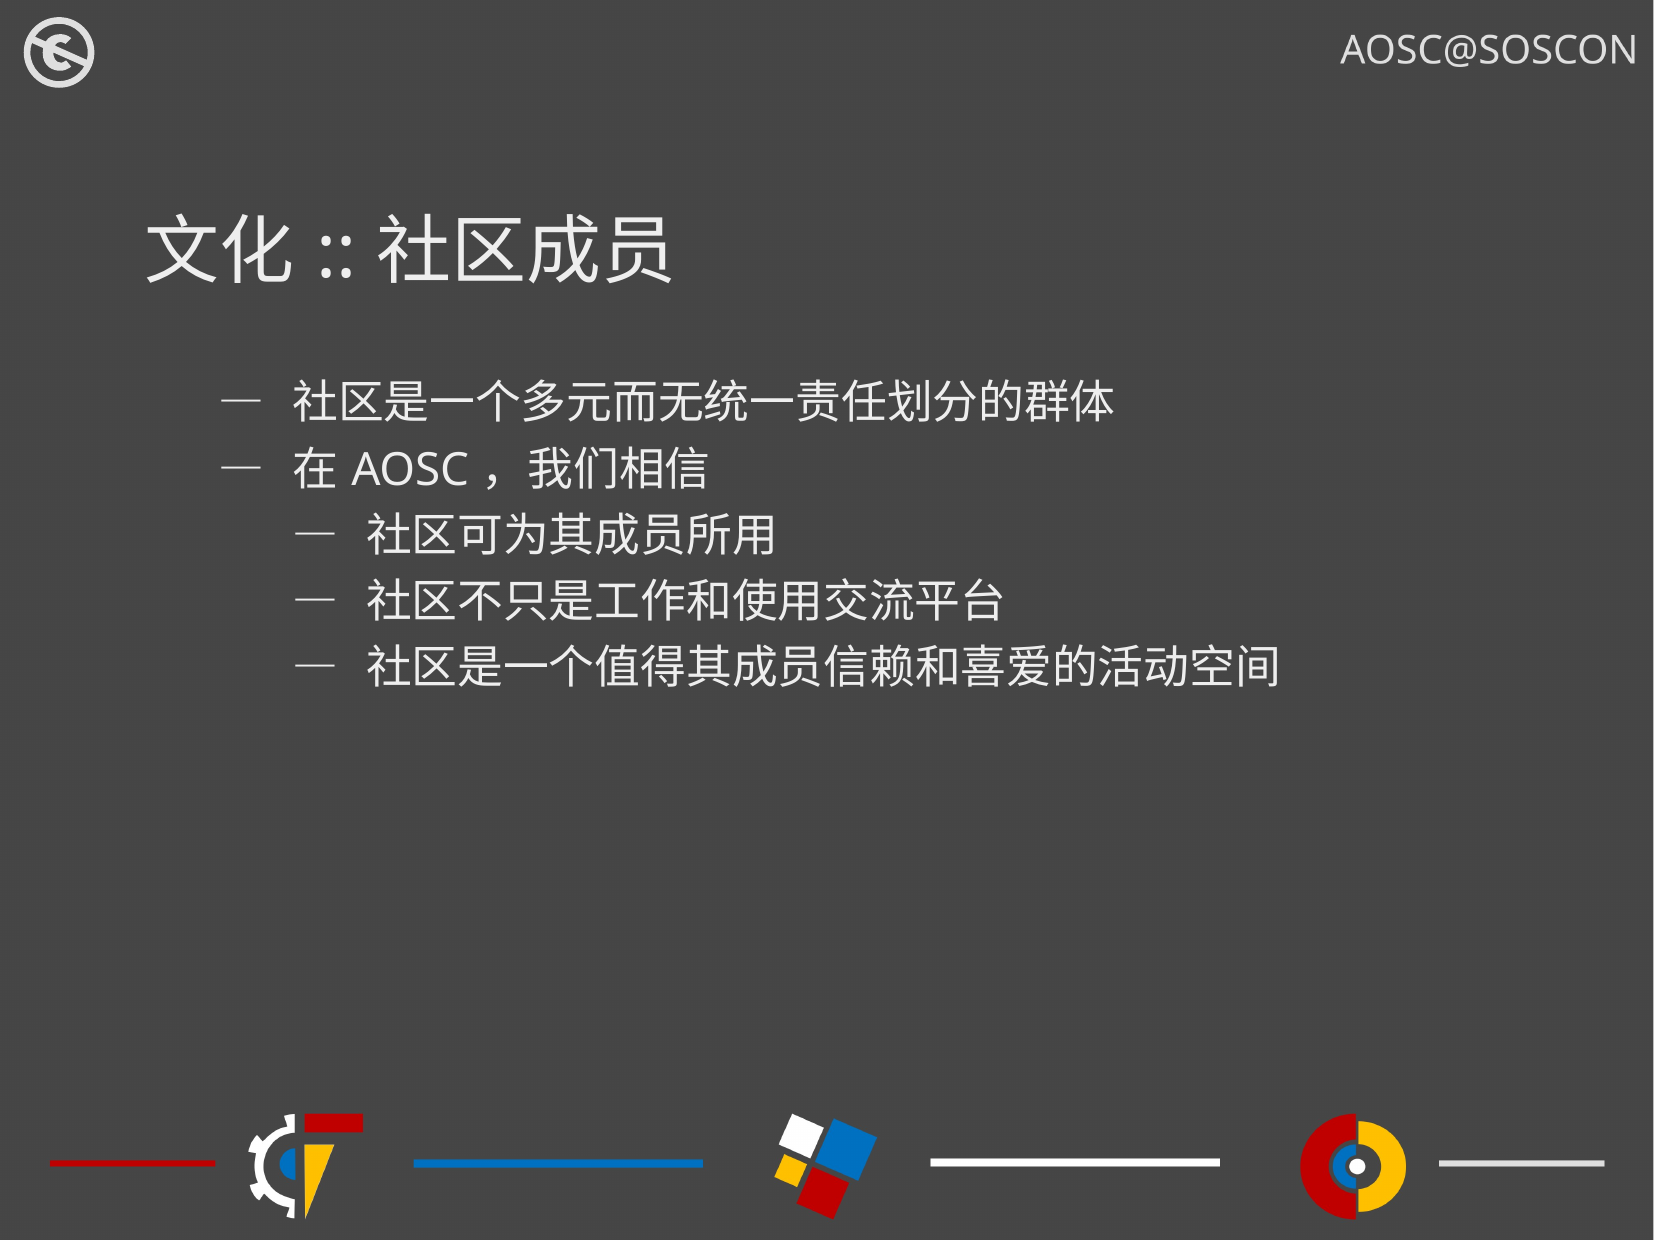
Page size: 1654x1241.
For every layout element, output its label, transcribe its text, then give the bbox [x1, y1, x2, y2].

picture [0, 0, 1654, 1240]
text_box 文化::社区成员 — 社区是一个多元而无统一责任划分的群体 — 在AOSC，我们相信 — 社区可为其成员所用 — 社区不只是工作和使用交流平台 — 社区是一个值得其成员信赖和喜爱的活动空间 [129, 183, 1536, 1028]
